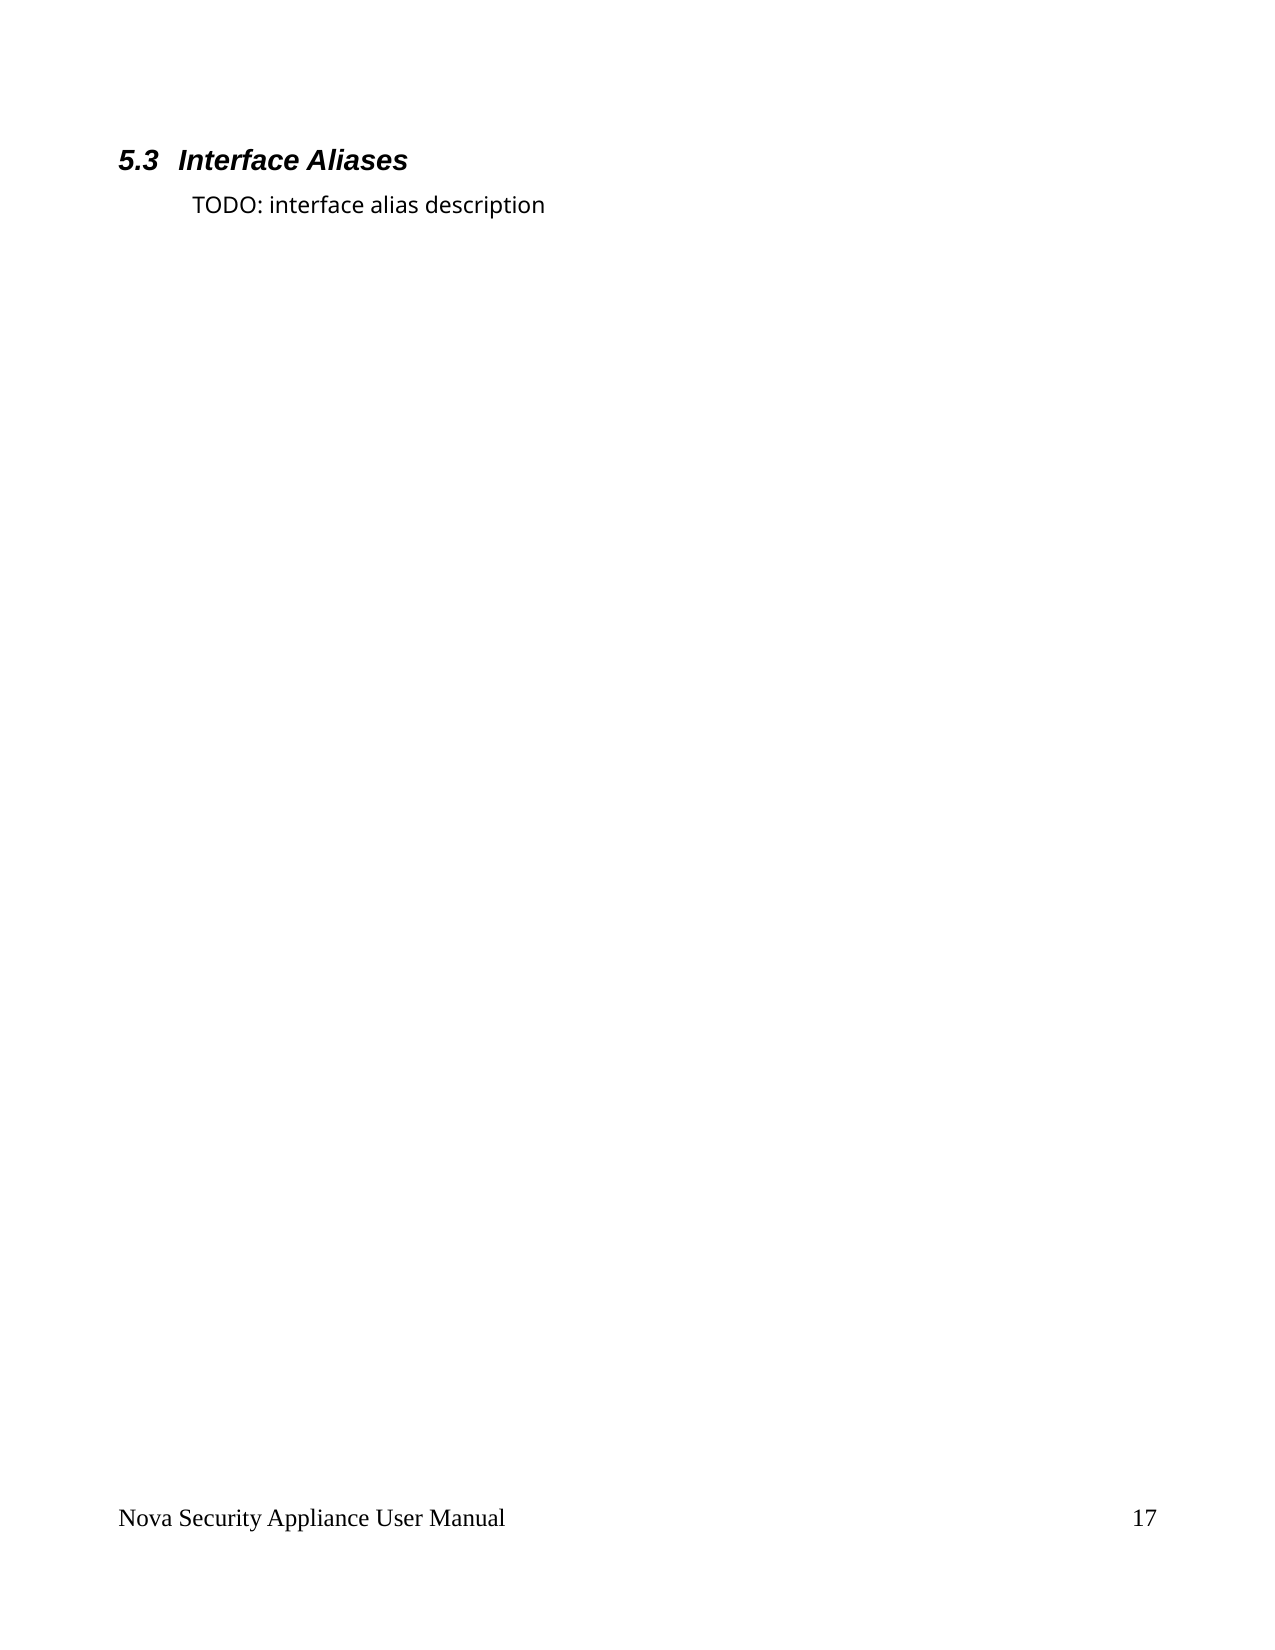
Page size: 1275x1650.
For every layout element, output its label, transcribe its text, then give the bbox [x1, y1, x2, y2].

subtitle Interface Aliases [118, 143, 1157, 177]
text TODO: interface alias description [118, 189, 1157, 220]
